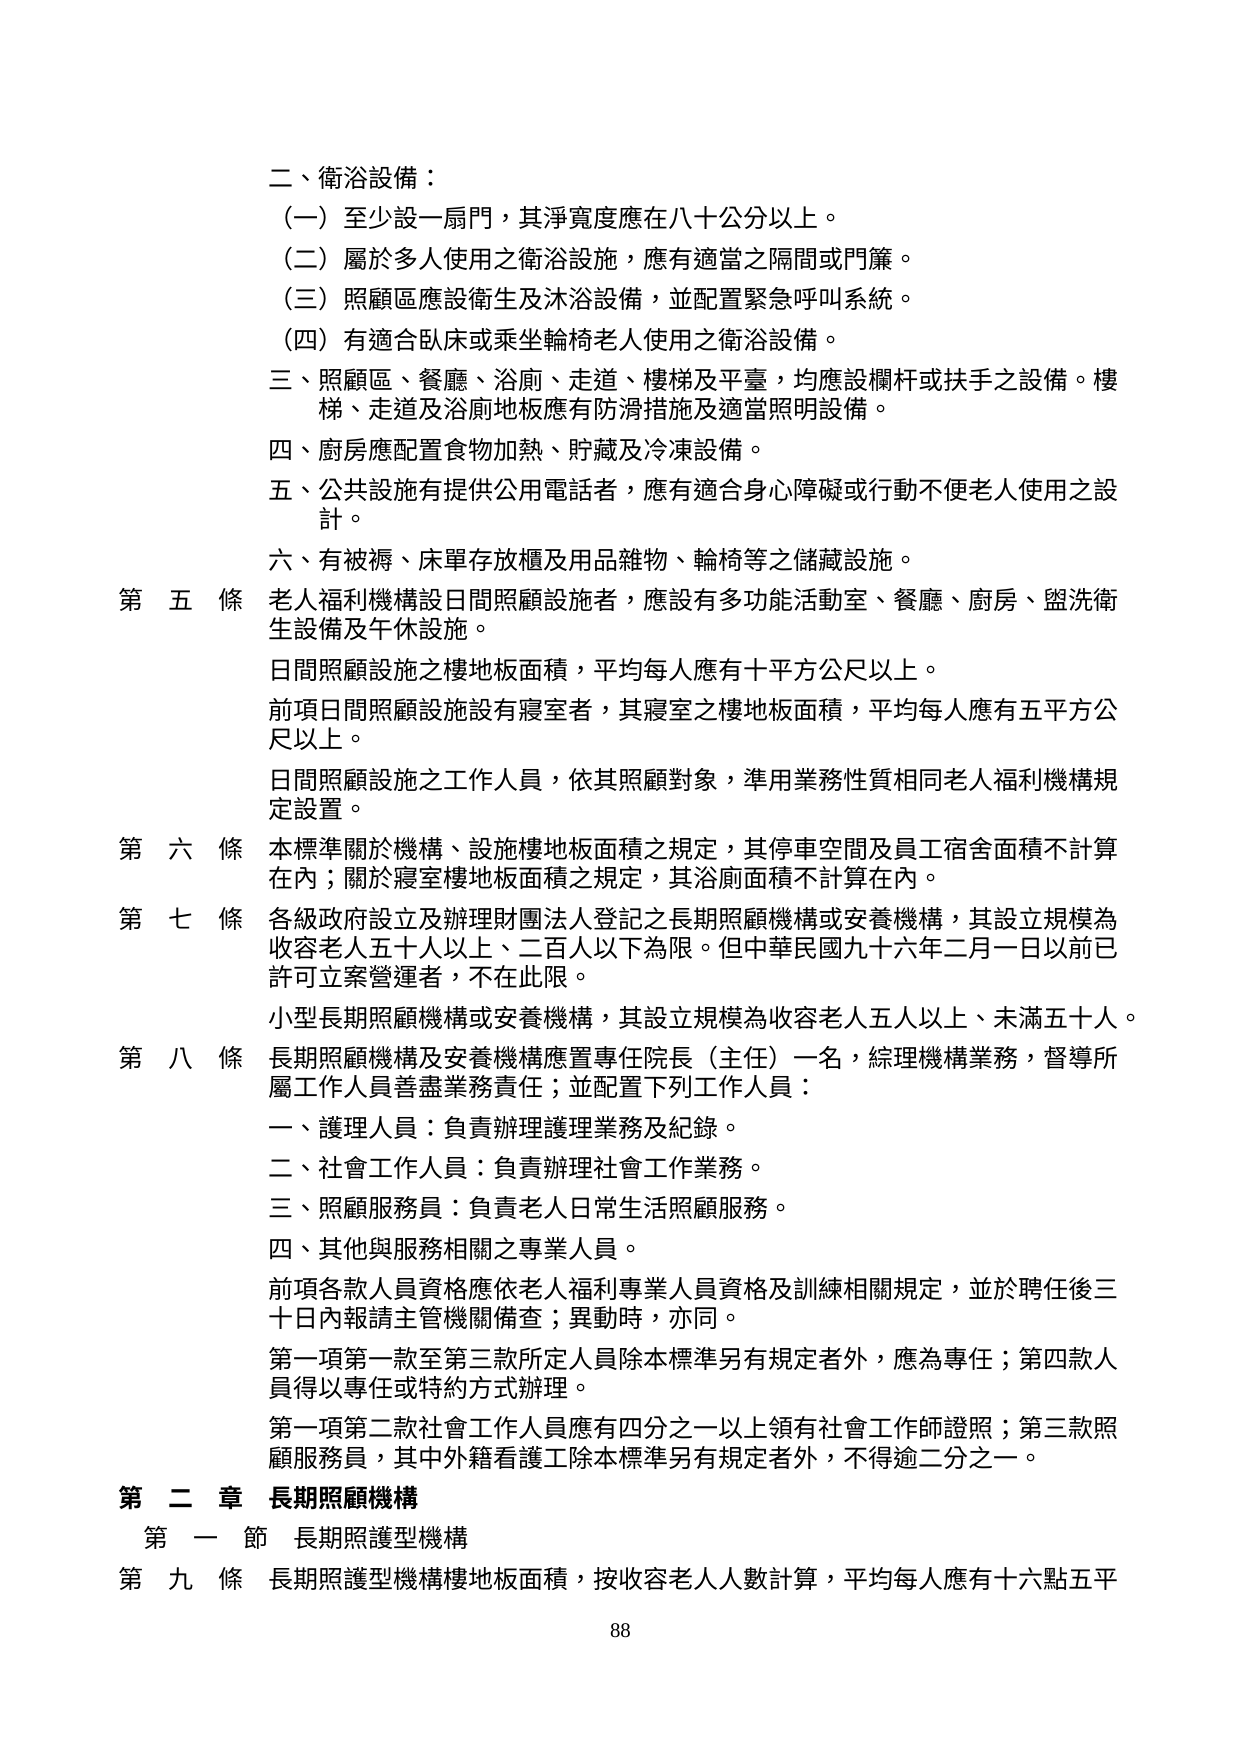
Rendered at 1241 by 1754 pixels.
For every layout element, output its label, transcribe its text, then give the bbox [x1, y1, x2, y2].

text 第 七 條 各級政府設立及辦理財團法人登記之長期照顧機構或安養機構，其設立規模為收容老人五十人以上、二百人以下為限。但中華民國九十六年二月一日以前已許可立案營運者，不在此限。 [118, 905, 1122, 992]
text （四）有適合臥床或乘坐輪椅老人使用之衛浴設備。 [268, 326, 1122, 355]
text 日間照顧設施之樓地板面積，平均每人應有十平方公尺以上。 [268, 656, 1122, 685]
text 三、照顧服務員：負責老人日常生活照顧服務。 [268, 1194, 1122, 1224]
text 一、護理人員：負責辦理護理業務及紀錄。 [268, 1114, 1122, 1143]
text 第 五 條 老人福利機構設日間照顧設施者，應設有多功能活動室、餐廳、廚房、盥洗衛生設備及午休設施。 [118, 586, 1122, 644]
text 三、照顧區、餐廳、浴廁、走道、樓梯及平臺，均應設欄杆或扶手之設備。樓梯、走道及浴廁地板應有防滑措施及適當照明設備。 [268, 366, 1122, 424]
text （二）屬於多人使用之衛浴設施，應有適當之隔間或門簾。 [268, 245, 1122, 274]
text 五、公共設施有提供公用電話者，應有適合身心障礙或行動不便老人使用之設計。 [268, 476, 1122, 534]
text 第 八 條 長期照顧機構及安養機構應置專任院長（主任）一名，綜理機構業務，督導所屬工作人員善盡業務責任；並配置下列工作人員： [118, 1044, 1122, 1102]
text 第 六 條 本標準關於機構、設施樓地板面積之規定，其停車空間及員工宿舍面積不計算在內；關於寢室樓地板面積之規定，其浴廁面積不計算在內。 [118, 835, 1122, 894]
text 四、廚房應配置食物加熱、貯藏及冷凍設備。 [268, 436, 1122, 465]
text 前項各款人員資格應依老人福利專業人員資格及訓練相關規定，並於聘任後三十日內報請主管機關備查；異動時，亦同。 [268, 1275, 1122, 1334]
text （三）照顧區應設衛生及沐浴設備，並配置緊急呼叫系統。 [268, 285, 1122, 314]
text 第 九 條 長期照護型機構樓地板面積，按收容老人人數計算，平均每人應有十六點五平 [118, 1565, 1122, 1594]
text 小型長期照顧機構或安養機構，其設立規模為收容老人五人以上、未滿五十人。 [268, 1004, 1122, 1033]
text 四、其他與服務相關之專業人員。 [268, 1235, 1122, 1264]
text 第 一 節 長期照護型機構 [118, 1524, 1122, 1554]
text 六、有被褥、床單存放櫃及用品雜物、輪椅等之儲藏設施。 [268, 546, 1122, 575]
text 第 二 章 長期照顧機構 [118, 1484, 1122, 1513]
text （一）至少設一扇門，其淨寬度應在八十公分以上。 [268, 204, 1122, 234]
text 前項日間照顧設施設有寢室者，其寢室之樓地板面積，平均每人應有五平方公尺以上。 [268, 696, 1122, 754]
text 二、衛浴設備： [268, 164, 1122, 193]
text 二、社會工作人員：負責辦理社會工作業務。 [268, 1154, 1122, 1183]
text 第一項第二款社會工作人員應有四分之一以上領有社會工作師證照；第三款照顧服務員，其中外籍看護工除本標準另有規定者外，不得逾二分之一。 [268, 1414, 1122, 1473]
text 第一項第一款至第三款所定人員除本標準另有規定者外，應為專任；第四款人員得以專任或特約方式辦理。 [268, 1345, 1122, 1403]
text 日間照顧設施之工作人員，依其照顧對象，準用業務性質相同老人福利機構規定設置。 [268, 766, 1122, 824]
